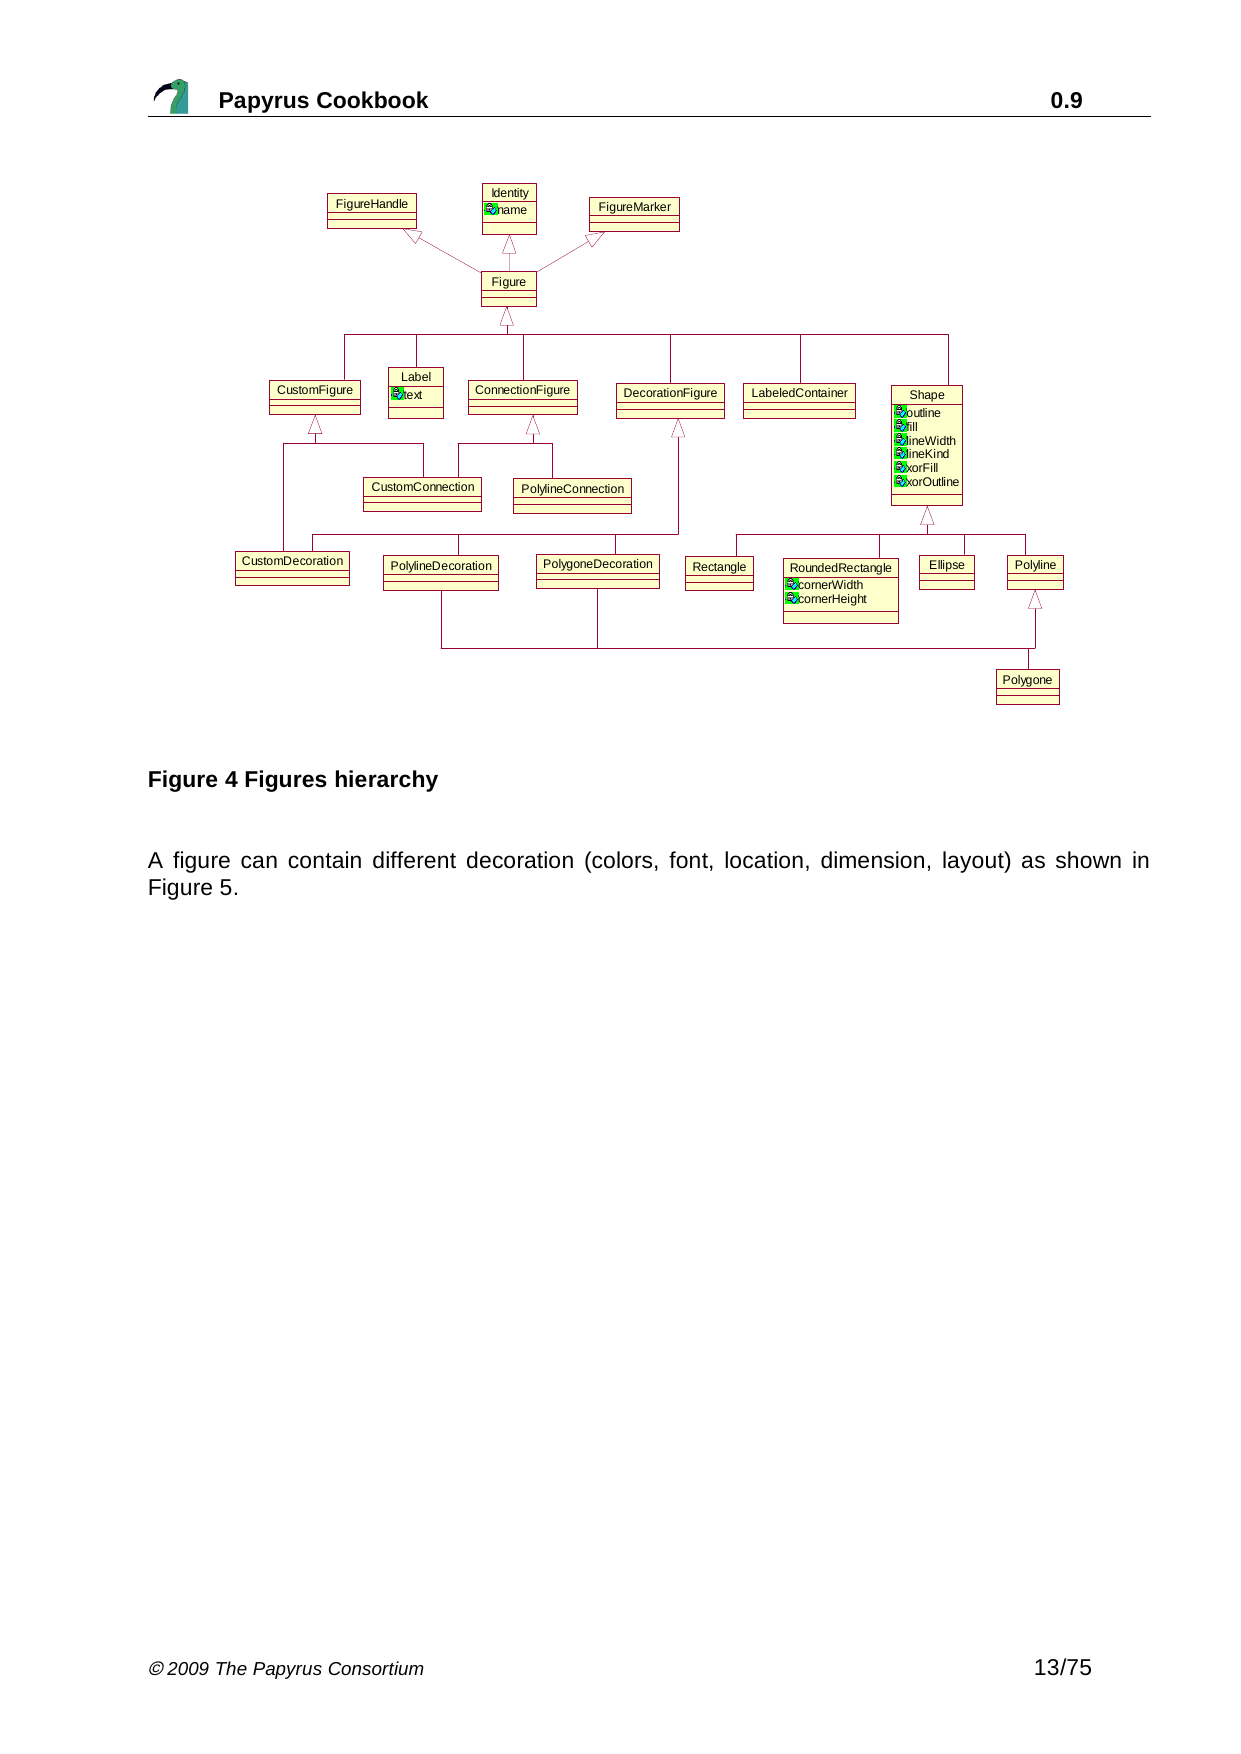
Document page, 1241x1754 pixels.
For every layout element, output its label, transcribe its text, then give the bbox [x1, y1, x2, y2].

text A figure can contain different decoration (colors, font, location, dimension, layout) as shown in Figure 5. [148, 846, 1151, 901]
picture [153, 79, 189, 114]
text Figure 4 Figures hierarchy [148, 765, 1151, 792]
